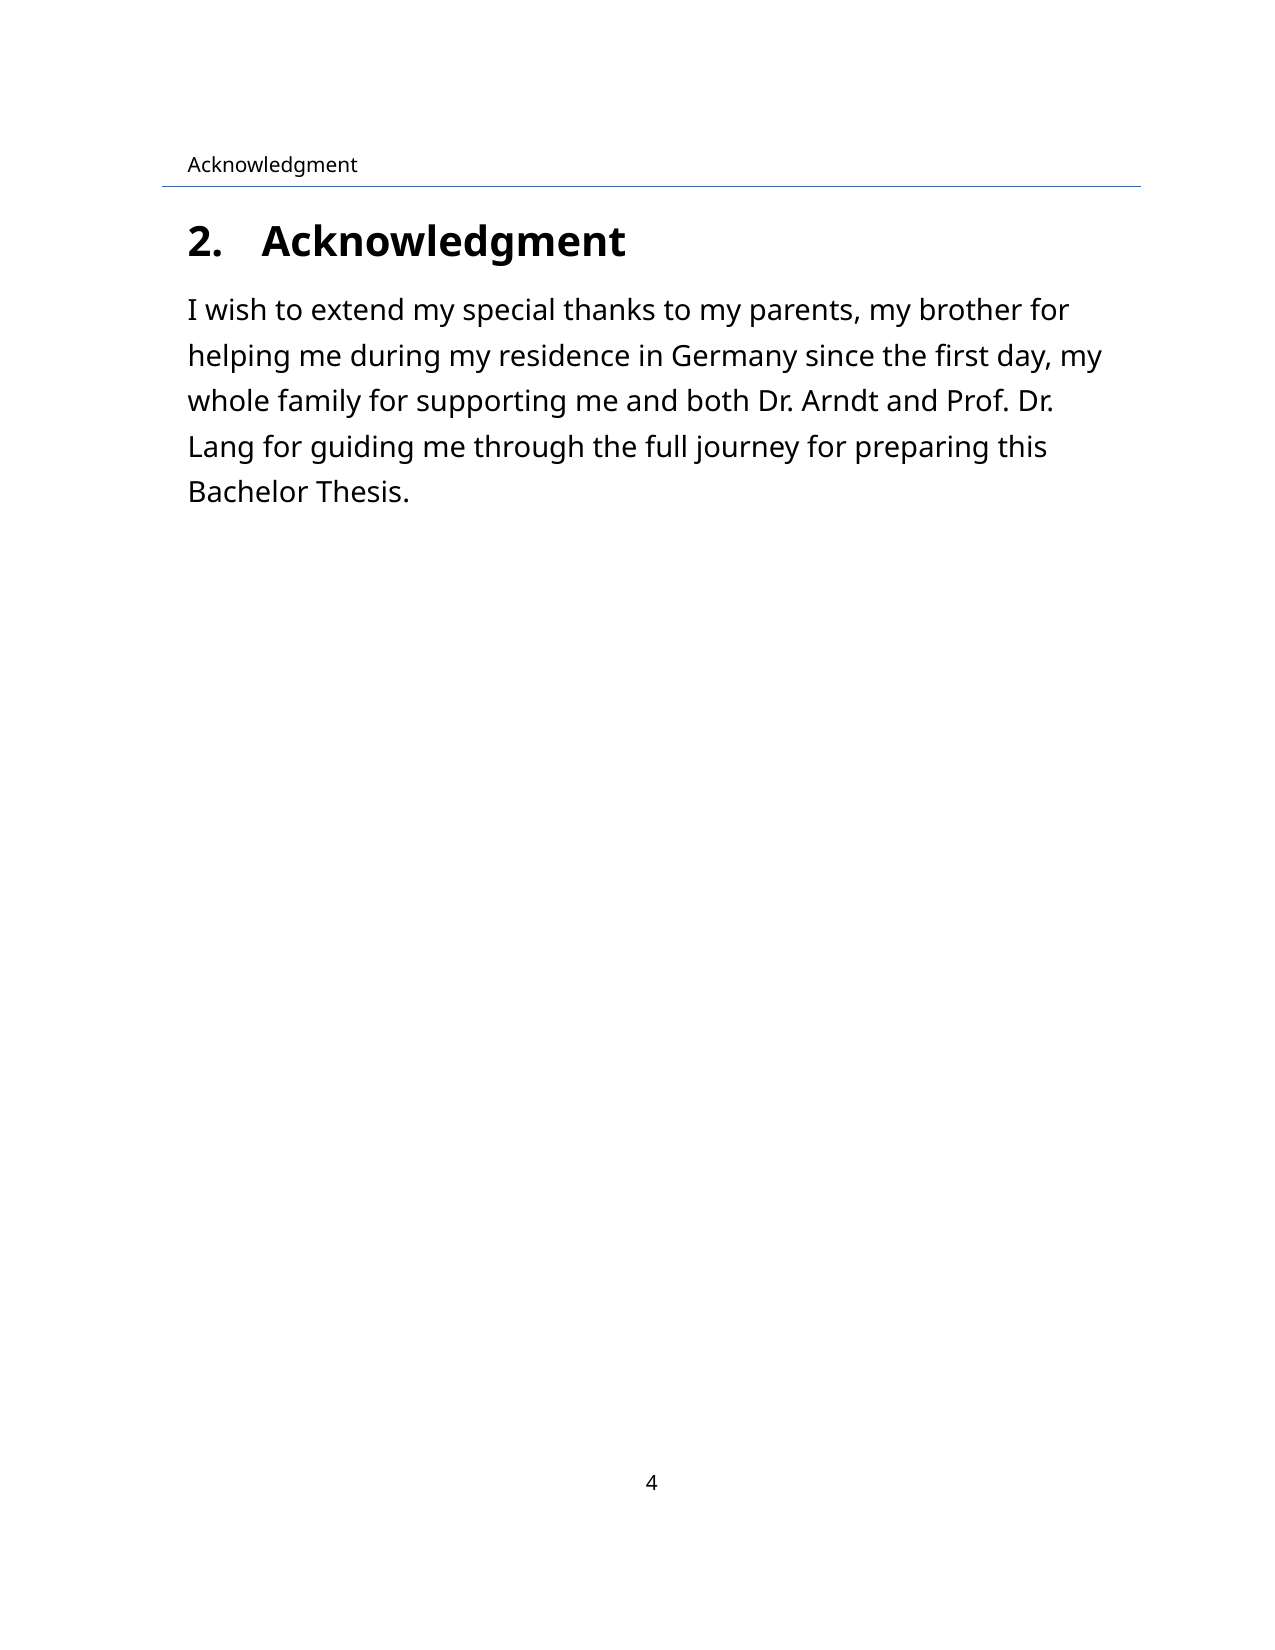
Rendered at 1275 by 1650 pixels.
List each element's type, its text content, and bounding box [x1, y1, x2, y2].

text I wish to extend my special thanks to my parents, my brother for helping me during my residence in Germany since the first day, my whole family for supporting me and both Dr. Arndt and Prof. Dr. Lang for guiding me through the full journey for preparing this Bachelor Thesis. [187, 289, 1116, 511]
subtitle Acknowledgment [187, 211, 1116, 268]
